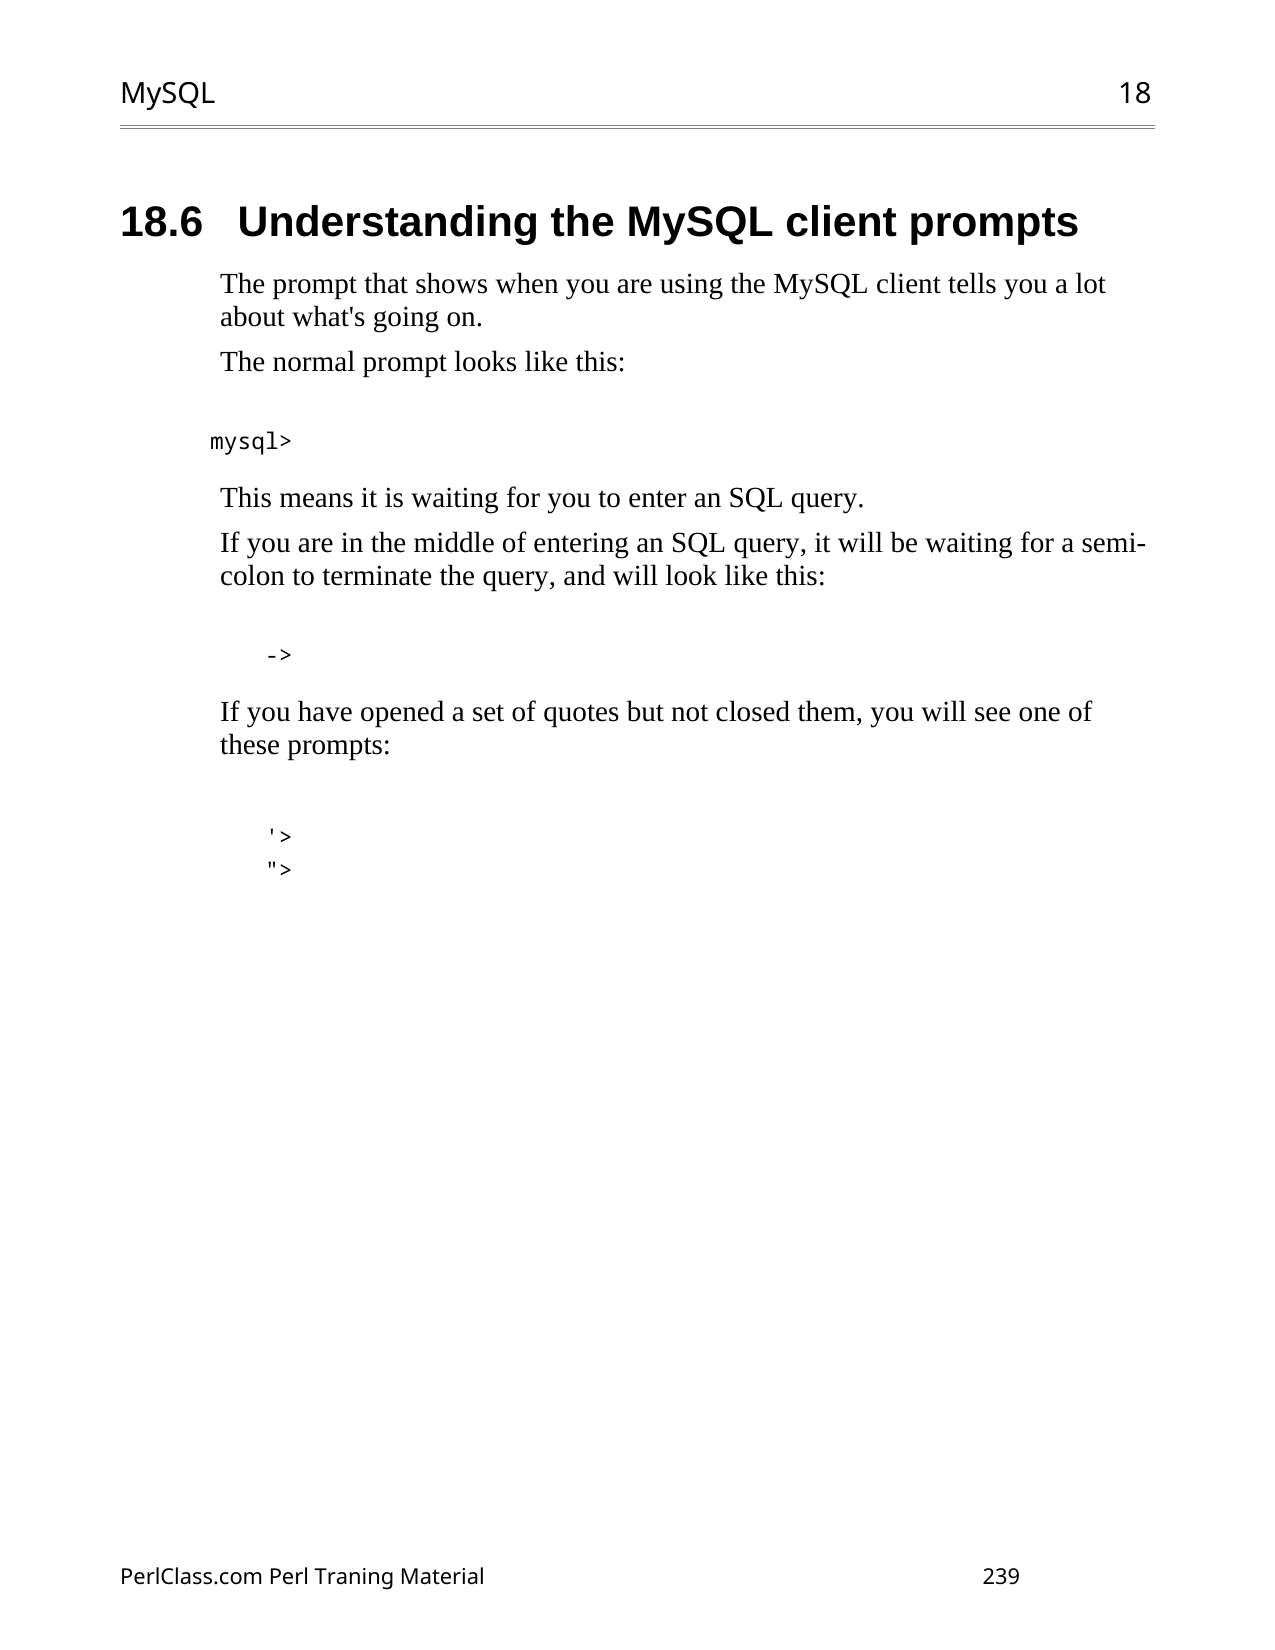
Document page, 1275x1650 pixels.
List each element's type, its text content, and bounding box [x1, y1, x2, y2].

text If you are in the middle of entering an SQL query, it will be waiting for a semi-colon to terminate the query, and will look like this: [220, 526, 1155, 591]
text "> [210, 853, 1155, 886]
text If you have opened a set of quotes but not closed them, you will see one of these prompts: [220, 695, 1155, 760]
text The prompt that shows when you are using the MySQL client tells you a lot about what's going on. [220, 267, 1155, 332]
text This means it is waiting for you to enter an SQL query. [220, 481, 1155, 514]
text mysql> [210, 424, 1155, 456]
subtitle Understanding the MySQL client prompts [120, 190, 1155, 246]
text The normal prompt looks like this: [220, 345, 1155, 377]
text '> [210, 819, 1155, 852]
text -> [210, 638, 1155, 670]
